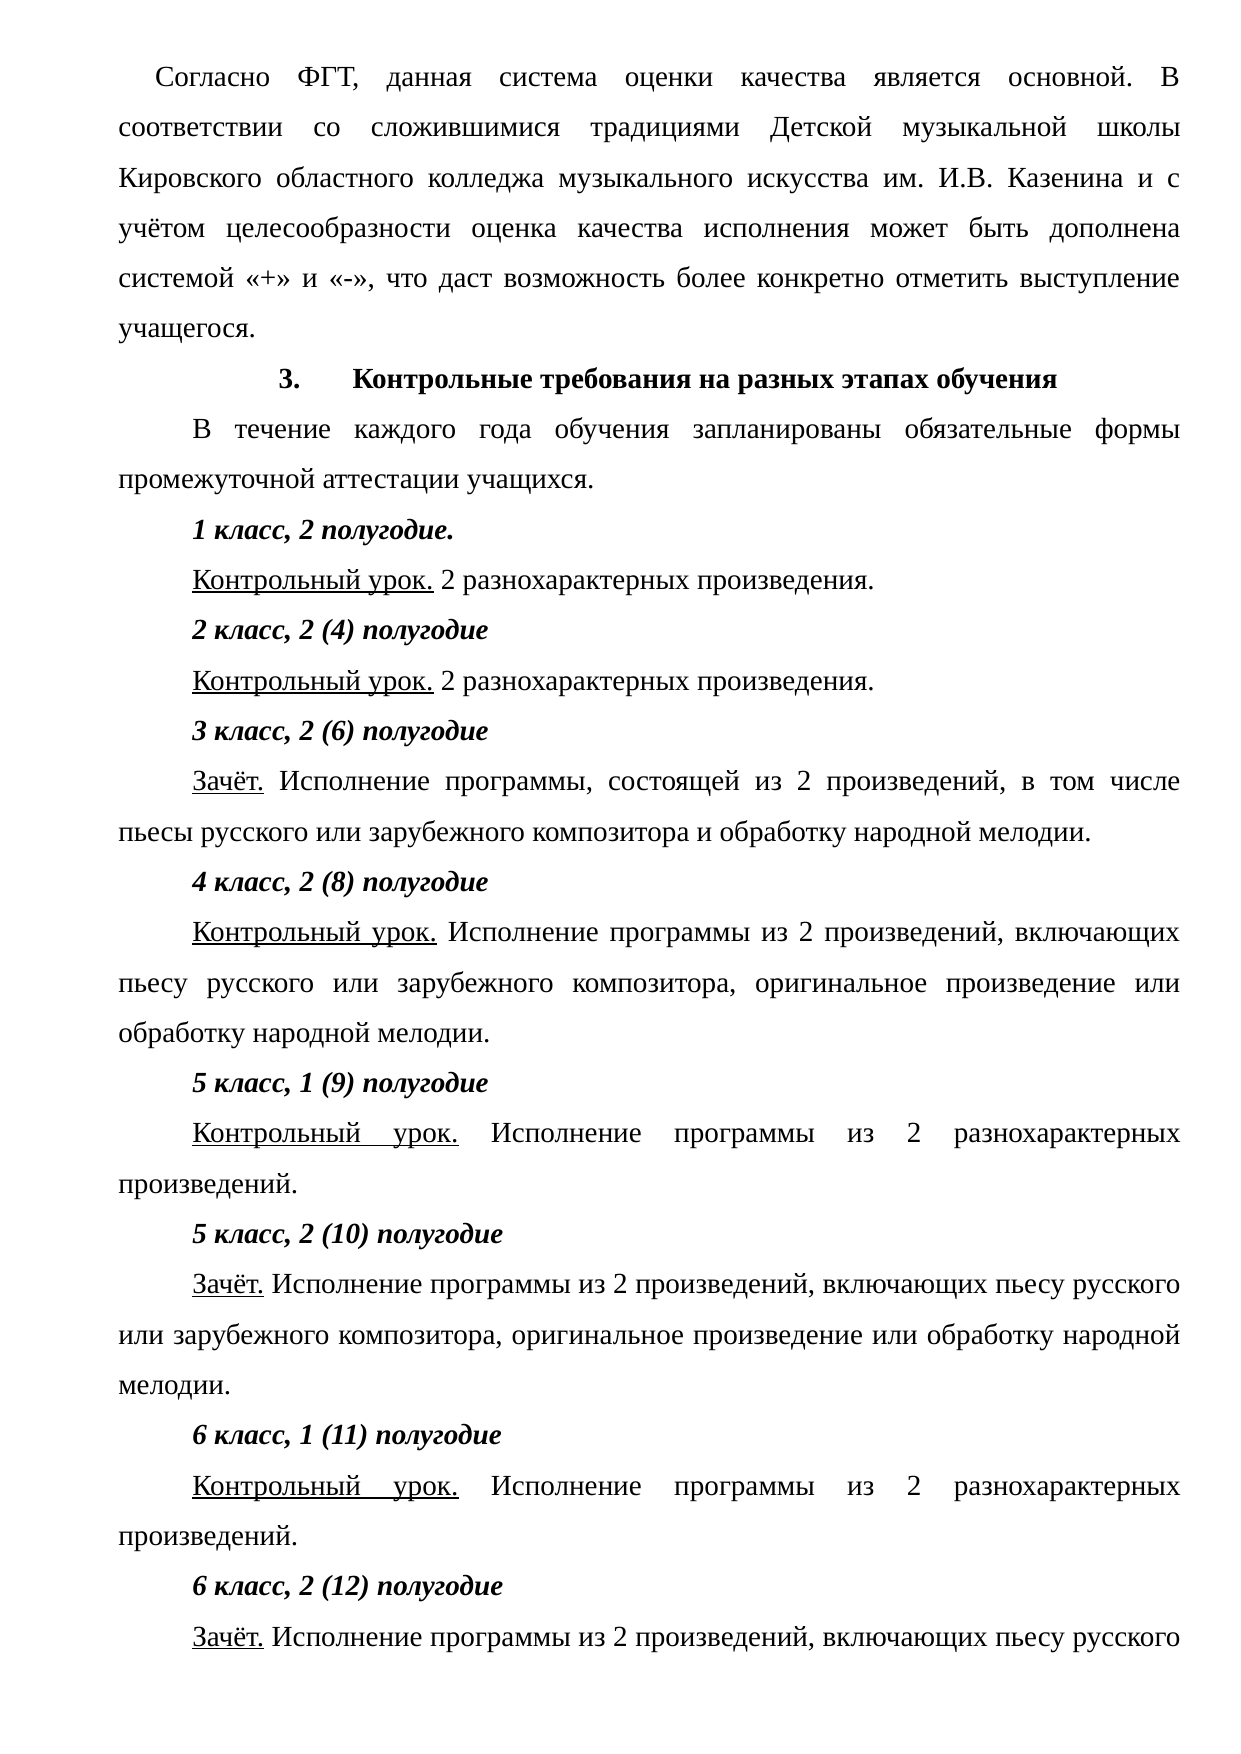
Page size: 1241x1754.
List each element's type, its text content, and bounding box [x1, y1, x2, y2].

text 1 класс, 2 полугодие. [118, 512, 1181, 545]
text В течение каждого года обучения запланированы обязательные формы промежуточной аттестации учащихся. [118, 411, 1181, 495]
text 2 класс, 2 (4) полугодие [118, 612, 1181, 646]
text Контрольный урок. Исполнение программы из 2 разнохарактерных произведений. [118, 1116, 1181, 1199]
text Контрольный урок. Исполнение программы из 2 произведений, включающих пьесу русского или зарубежного композитора, оригинальное произведение или обработку народной мелодии. [118, 914, 1181, 1048]
text 4 класс, 2 (8) полугодие [118, 864, 1181, 898]
text 5 класс, 1 (9) полугодие [118, 1065, 1181, 1099]
text Зачёт. Исполнение программы из 2 произведений, включающих пьесу русского [118, 1619, 1181, 1652]
text 6 класс, 1 (11) полугодие [118, 1417, 1181, 1451]
text 5 класс, 2 (10) полугодие [118, 1216, 1181, 1250]
text Контрольный урок. 2 разнохарактерных произведения. [118, 562, 1181, 596]
list Контрольные требования на разных этапах обучения [81, 361, 1181, 394]
text 3 класс, 2 (6) полугодие [118, 713, 1181, 747]
text 6 класс, 2 (12) полугодие [118, 1568, 1181, 1602]
text Контрольный урок. Исполнение программы из 2 разнохарактерных произведений. [118, 1468, 1181, 1552]
text Контрольный урок. 2 разнохарактерных произведения. [118, 663, 1181, 696]
text Зачёт. Исполнение программы из 2 произведений, включающих пьесу русского или зарубежного композитора, оригинальное произведение или обработку народной мелодии. [118, 1267, 1181, 1401]
text Зачёт. Исполнение программы, состоящей из 2 произведений, в том числе пьесы русского или зарубежного композитора и обработку народной мелодии. [118, 763, 1181, 847]
text Согласно ФГТ, данная система оценки качества является основной. В соответствии со сложившимися традициями Детской музыкальной школы Кировского областного колледжа музыкального искусства им. И.В. Казенина и с учётом целесообразности оценка качества исполнения может быть дополнена системой «+» и «-», что даст возможность более конкретно отметить выступление учащегося. [118, 59, 1181, 344]
